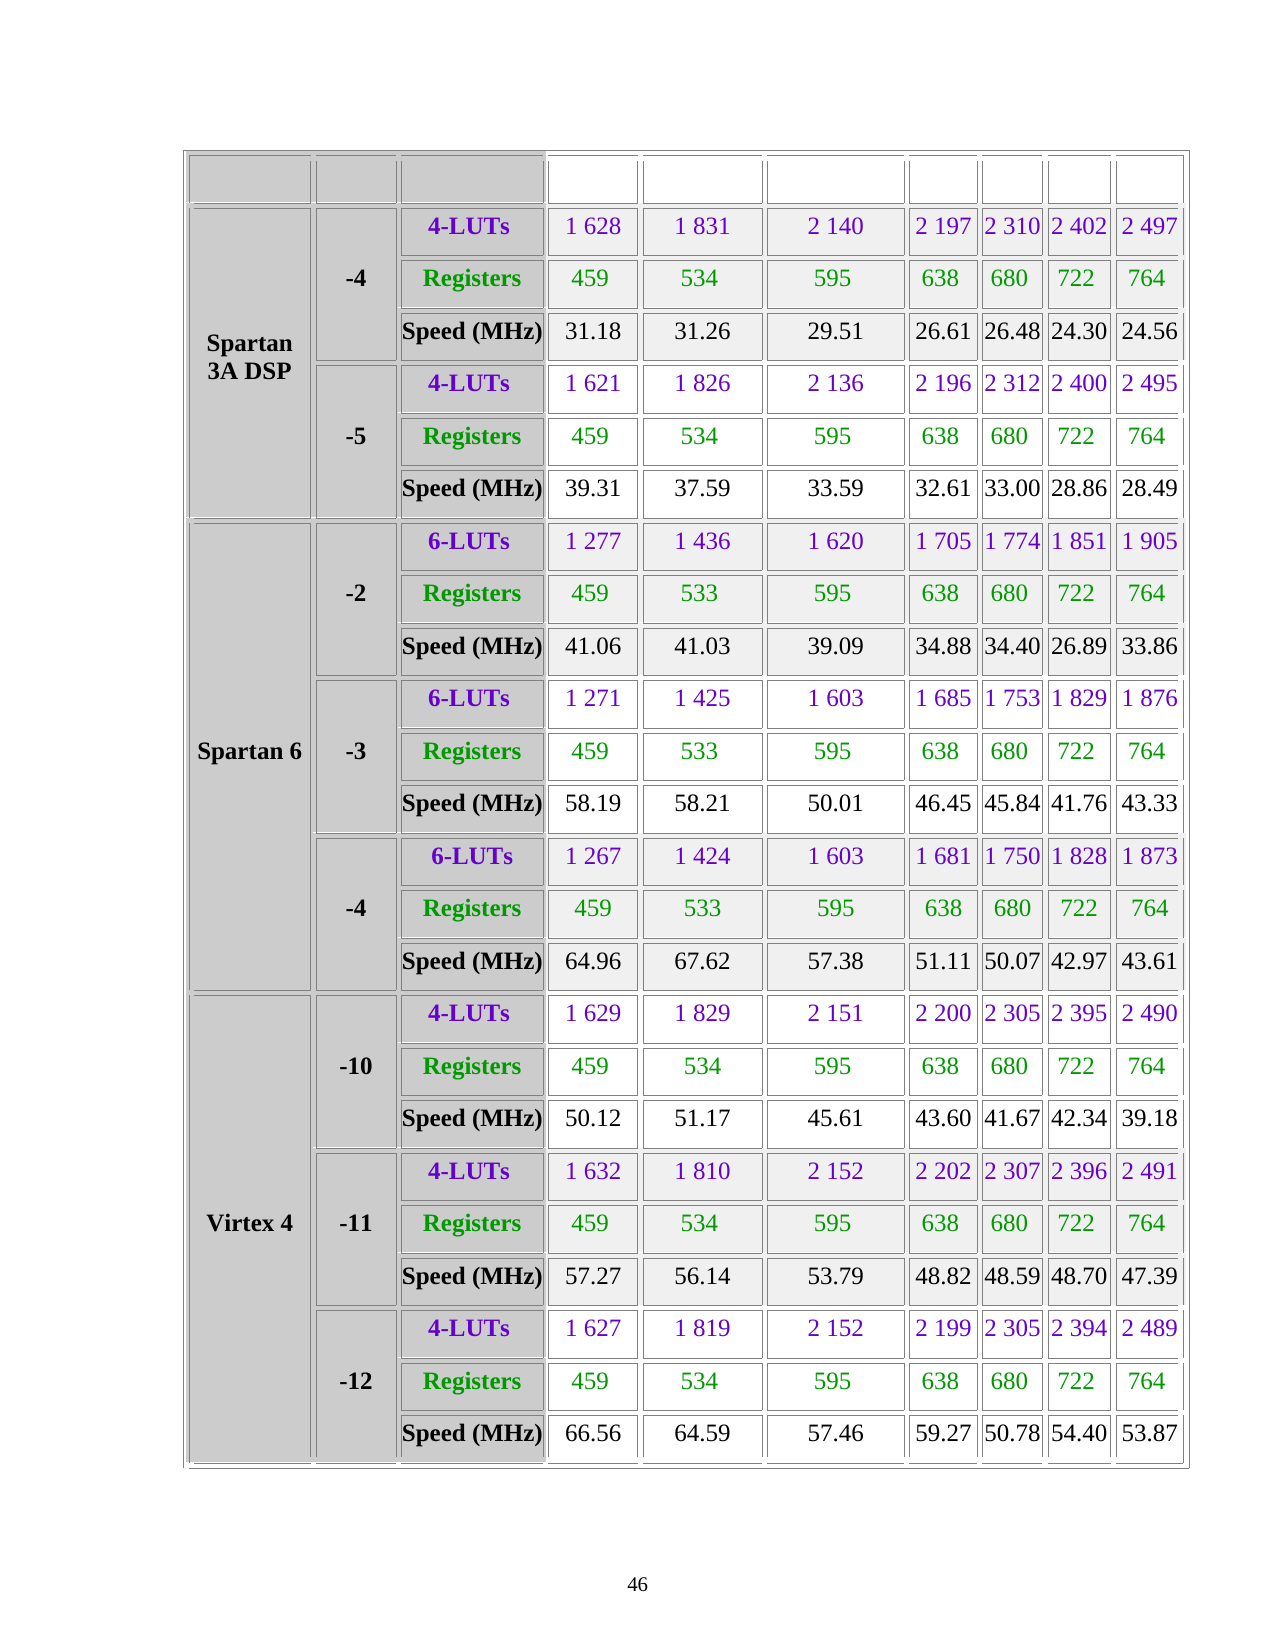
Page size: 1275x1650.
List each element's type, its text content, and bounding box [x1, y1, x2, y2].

table_cell 764 [1113, 1358, 1186, 1410]
table_cell 2 305 [980, 1305, 1045, 1357]
table_cell 1 681 [907, 833, 980, 885]
table_cell 680 [980, 728, 1045, 780]
table_cell Registers [398, 255, 546, 307]
table_cell 24.56 [1113, 308, 1186, 360]
table_cell 1 905 [1113, 518, 1186, 570]
table_cell Spartan 6 [186, 518, 313, 990]
table_cell 34.88 [907, 623, 980, 675]
table_cell Registers [398, 413, 546, 465]
table_cell 57.27 [546, 1253, 640, 1305]
table_cell 29.51 [764, 308, 907, 360]
table_cell 41.67 [980, 1095, 1045, 1147]
table_cell 1 831 [640, 203, 764, 255]
table_cell 680 [980, 570, 1045, 622]
table_cell 1 829 [640, 990, 764, 1042]
table_cell 54.40 [1045, 1410, 1113, 1462]
table_cell 1 876 [1113, 675, 1186, 727]
table_cell 4-LUTs [398, 203, 546, 255]
table_cell 43.33 [1113, 780, 1186, 832]
table_cell 764 [1113, 570, 1186, 622]
table_cell 39.18 [1113, 1095, 1186, 1147]
table_cell 638 [907, 728, 980, 780]
table_cell 1 753 [980, 675, 1045, 727]
table_cell 2 400 [1045, 360, 1113, 412]
table_cell 28.49 [1113, 465, 1186, 517]
table_cell 2 489 [1113, 1305, 1186, 1357]
table_cell 6-LUTs [398, 833, 546, 885]
table_cell -4 [313, 833, 398, 990]
table_cell 1 424 [640, 833, 764, 885]
table_cell [398, 151, 546, 202]
table_cell 58.19 [546, 780, 640, 832]
table_cell 1 425 [640, 675, 764, 727]
table_cell 722 [1045, 728, 1113, 780]
table_cell 51.17 [640, 1095, 764, 1147]
table_cell 58.21 [640, 780, 764, 832]
table_cell 2 196 [907, 360, 980, 412]
table_cell Virtex 4 [186, 990, 313, 1462]
table_cell Registers [398, 1043, 546, 1095]
table_cell 2 305 [980, 990, 1045, 1042]
table_cell 680 [980, 255, 1045, 307]
table_cell 1 705 [907, 518, 980, 570]
table_cell Registers [398, 728, 546, 780]
table_cell 26.48 [980, 308, 1045, 360]
table_cell 67.62 [640, 938, 764, 990]
table_cell 26.61 [907, 308, 980, 360]
table_cell 595 [764, 570, 907, 622]
table_cell 37.59 [640, 465, 764, 517]
table_cell 459 [546, 1358, 640, 1410]
table_cell 1 685 [907, 675, 980, 727]
table_cell -2 [313, 518, 398, 675]
table_cell [186, 151, 313, 202]
table_cell 6-LUTs [398, 675, 546, 727]
table_cell 1 628 [546, 203, 640, 255]
table_cell 6-LUTs [398, 518, 546, 570]
table_cell 459 [546, 413, 640, 465]
table_cell 595 [764, 1043, 907, 1095]
table_cell [1113, 151, 1186, 202]
table_cell 2 151 [764, 990, 907, 1042]
table_cell 2 136 [764, 360, 907, 412]
table_cell 722 [1045, 1358, 1113, 1410]
table_cell 2 491 [1113, 1148, 1186, 1200]
table_cell 680 [980, 1200, 1045, 1252]
table_cell 534 [640, 255, 764, 307]
table_cell Registers [398, 570, 546, 622]
table_cell 31.26 [640, 308, 764, 360]
table_cell 31.18 [546, 308, 640, 360]
table_cell 32.61 [907, 465, 980, 517]
table_cell 680 [980, 413, 1045, 465]
table_cell 638 [907, 255, 980, 307]
table_cell 53.79 [764, 1253, 907, 1305]
table_cell 2 200 [907, 990, 980, 1042]
table_cell 2 197 [907, 203, 980, 255]
table_cell 41.03 [640, 623, 764, 675]
table_cell 45.61 [764, 1095, 907, 1147]
table_cell 48.82 [907, 1253, 980, 1305]
table_cell 1 621 [546, 360, 640, 412]
table_cell 638 [907, 1358, 980, 1410]
table_cell Spartan 3A DSP [186, 203, 313, 517]
table_cell Speed (MHz) [398, 1095, 546, 1147]
table_cell 41.76 [1045, 780, 1113, 832]
table_cell 764 [1113, 1043, 1186, 1095]
table_cell [764, 151, 907, 202]
table_cell 533 [640, 570, 764, 622]
table_cell 42.34 [1045, 1095, 1113, 1147]
table_cell 595 [764, 1200, 907, 1252]
table_cell Registers [398, 1200, 546, 1252]
table_cell -10 [313, 990, 398, 1147]
table_cell 638 [907, 1043, 980, 1095]
table_cell 4-LUTs [398, 990, 546, 1042]
table_cell -4 [313, 203, 398, 360]
table_cell 534 [640, 1358, 764, 1410]
table_cell 534 [640, 1043, 764, 1095]
table_cell 1 603 [764, 675, 907, 727]
table_cell 1 436 [640, 518, 764, 570]
table_cell 2 395 [1045, 990, 1113, 1042]
table_cell 1 826 [640, 360, 764, 412]
table_cell Speed (MHz) [398, 1253, 546, 1305]
table_cell 1 828 [1045, 833, 1113, 885]
table_cell 638 [907, 570, 980, 622]
table_cell 722 [1045, 413, 1113, 465]
table_cell [640, 151, 764, 202]
table_cell 764 [1113, 1200, 1186, 1252]
table_cell 764 [1113, 885, 1186, 937]
table_cell 47.39 [1113, 1253, 1186, 1305]
table_cell 33.59 [764, 465, 907, 517]
table_cell [546, 151, 640, 202]
table_cell 1 271 [546, 675, 640, 727]
table_cell 50.78 [980, 1410, 1045, 1462]
table_cell 45.84 [980, 780, 1045, 832]
table_cell 1 774 [980, 518, 1045, 570]
table_cell 4-LUTs [398, 1305, 546, 1357]
table_cell 534 [640, 413, 764, 465]
table_cell 2 396 [1045, 1148, 1113, 1200]
table_cell 764 [1113, 728, 1186, 780]
table_cell 50.01 [764, 780, 907, 832]
table_cell Speed (MHz) [398, 1410, 546, 1462]
table_cell 638 [907, 413, 980, 465]
table_cell [1045, 151, 1113, 202]
table_cell -3 [313, 675, 398, 832]
table_cell 2 394 [1045, 1305, 1113, 1357]
table_cell 48.70 [1045, 1253, 1113, 1305]
table_cell 1 603 [764, 833, 907, 885]
table_cell Registers [398, 885, 546, 937]
table_cell 34.40 [980, 623, 1045, 675]
table_cell 1 829 [1045, 675, 1113, 727]
table_cell 459 [546, 728, 640, 780]
table_cell 4-LUTs [398, 360, 546, 412]
table_cell 2 312 [980, 360, 1045, 412]
table_cell 533 [640, 885, 764, 937]
table_cell 459 [546, 1043, 640, 1095]
table_cell 764 [1113, 255, 1186, 307]
table_cell Speed (MHz) [398, 938, 546, 990]
table_cell 2 402 [1045, 203, 1113, 255]
table_cell 39.09 [764, 623, 907, 675]
table_cell Speed (MHz) [398, 623, 546, 675]
table_cell 534 [640, 1200, 764, 1252]
table_cell 33.00 [980, 465, 1045, 517]
table_cell 2 152 [764, 1305, 907, 1357]
table_cell 722 [1045, 1043, 1113, 1095]
table_cell 66.56 [546, 1410, 640, 1462]
table_cell -12 [313, 1305, 398, 1462]
table_cell [907, 151, 980, 202]
table_cell 1 750 [980, 833, 1045, 885]
table_cell 43.60 [907, 1095, 980, 1147]
table_cell -11 [313, 1148, 398, 1305]
table_cell Speed (MHz) [398, 465, 546, 517]
table_cell 2 140 [764, 203, 907, 255]
table_cell 1 810 [640, 1148, 764, 1200]
table_cell 2 307 [980, 1148, 1045, 1200]
table_cell 26.89 [1045, 623, 1113, 675]
table_cell 764 [1113, 413, 1186, 465]
table_cell 1 629 [546, 990, 640, 1042]
table_cell 2 152 [764, 1148, 907, 1200]
table_cell 50.12 [546, 1095, 640, 1147]
table_cell 459 [546, 255, 640, 307]
table_cell 50.07 [980, 938, 1045, 990]
table_cell 459 [546, 1200, 640, 1252]
table_cell 2 497 [1113, 203, 1186, 255]
table_cell 722 [1045, 255, 1113, 307]
table_cell 57.38 [764, 938, 907, 990]
table_cell 1 627 [546, 1305, 640, 1357]
table_cell 2 310 [980, 203, 1045, 255]
table_cell 56.14 [640, 1253, 764, 1305]
table_cell 595 [764, 728, 907, 780]
table_cell 51.11 [907, 938, 980, 990]
table_cell 39.31 [546, 465, 640, 517]
table_cell [980, 151, 1045, 202]
table_cell 722 [1045, 1200, 1113, 1252]
table_cell 1 632 [546, 1148, 640, 1200]
table_cell 1 267 [546, 833, 640, 885]
table_cell 2 490 [1113, 990, 1186, 1042]
table_cell 459 [546, 570, 640, 622]
table_cell 2 202 [907, 1148, 980, 1200]
table_cell 43.61 [1113, 938, 1186, 990]
table_cell 64.96 [546, 938, 640, 990]
table_cell 680 [980, 1043, 1045, 1095]
table_cell 24.30 [1045, 308, 1113, 360]
table_cell 638 [907, 885, 980, 937]
table_cell 595 [764, 413, 907, 465]
table_cell 1 851 [1045, 518, 1113, 570]
table_cell 2 495 [1113, 360, 1186, 412]
table_cell 64.59 [640, 1410, 764, 1462]
table_cell Registers [398, 1358, 546, 1410]
table_cell 680 [980, 885, 1045, 937]
table_cell 59.27 [907, 1410, 980, 1462]
table_cell 4-LUTs [398, 1148, 546, 1200]
table_cell 41.06 [546, 623, 640, 675]
table_cell 595 [764, 885, 907, 937]
table_cell 28.86 [1045, 465, 1113, 517]
table_cell Speed (MHz) [398, 780, 546, 832]
table_cell 46.45 [907, 780, 980, 832]
table_cell 2 199 [907, 1305, 980, 1357]
table_cell -5 [313, 360, 398, 517]
table_cell 53.87 [1113, 1410, 1186, 1462]
table_cell 1 620 [764, 518, 907, 570]
table_cell 1 277 [546, 518, 640, 570]
table_cell 722 [1045, 885, 1113, 937]
table_cell 595 [764, 255, 907, 307]
table_cell 638 [907, 1200, 980, 1252]
table_cell 1 819 [640, 1305, 764, 1357]
table_cell 722 [1045, 570, 1113, 622]
table_cell 1 873 [1113, 833, 1186, 885]
table_cell 48.59 [980, 1253, 1045, 1305]
table_cell 680 [980, 1358, 1045, 1410]
table_cell Speed (MHz) [398, 308, 546, 360]
table_cell 459 [546, 885, 640, 937]
table_cell 42.97 [1045, 938, 1113, 990]
table_cell 33.86 [1113, 623, 1186, 675]
table_cell [313, 151, 398, 202]
table_cell 57.46 [764, 1410, 907, 1462]
table_cell 533 [640, 728, 764, 780]
table_cell 595 [764, 1358, 907, 1410]
